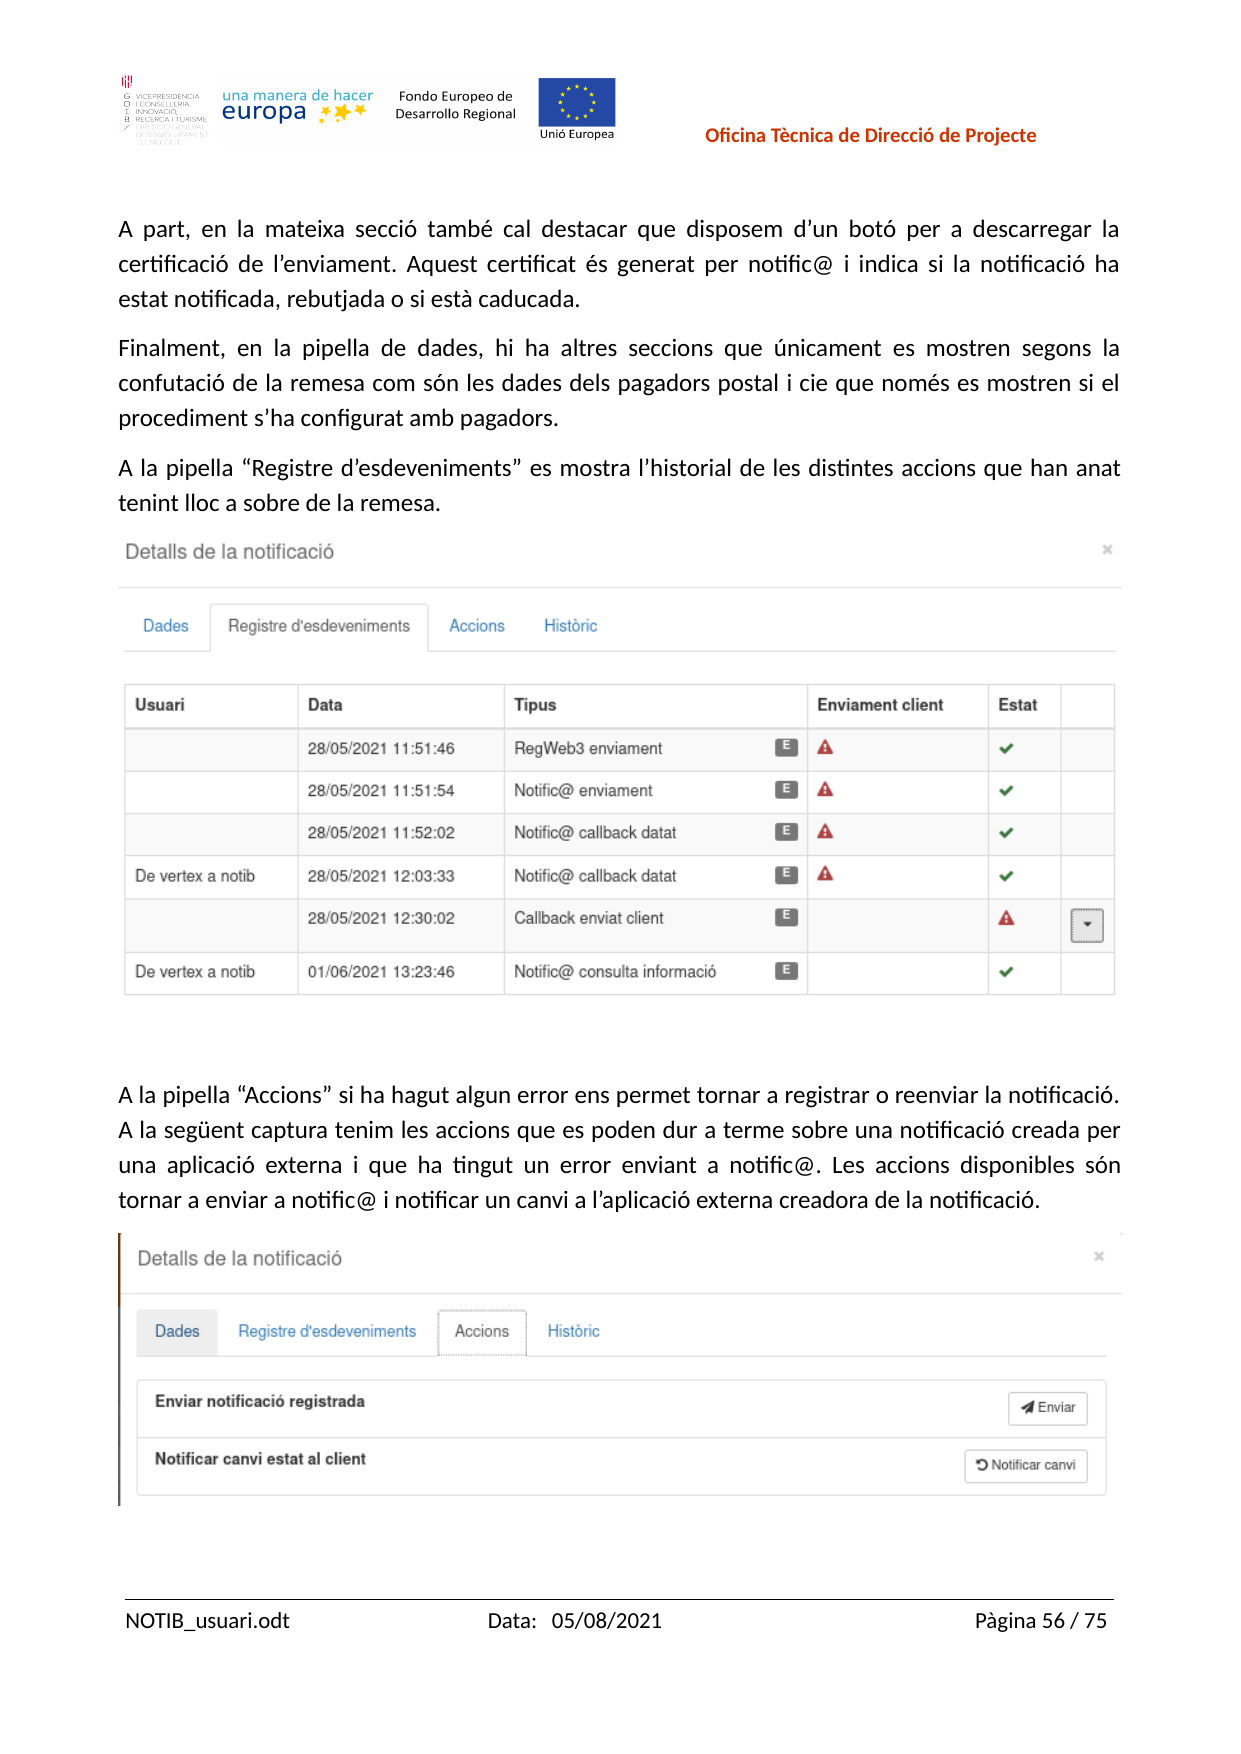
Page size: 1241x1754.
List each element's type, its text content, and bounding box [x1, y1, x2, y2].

text A la pipella “Accions” si ha hagut algun error ens permet tornar a registrar o reenviar la notificació. A la següent captura tenim les accions que es poden dur a terme sobre una notificació creada per una aplicació externa i que ha tingut un error enviant a notific@. Les accions disponibles són tornar a enviar a notific@ i notificar un canvi a l’aplicació externa creadora de la notificació. [118, 1079, 1122, 1215]
text A part, en la mateixa secció també cal destacar que disposem d’un botó per a descarregar la certificació de l’enviament. Aquest certificat és generat per notific@ i indica si la notificació ha estat notificada, rebutjada o si està caducada. [118, 213, 1122, 313]
text A la pipella “Registre d’esdeveniments” es mostra l’historial de les distintes accions que han anat tenint lloc a sobre de la remesa. [118, 452, 1122, 518]
picture [118, 536, 1123, 1026]
picture [118, 1233, 1123, 1506]
picture [118, 73, 213, 147]
picture [219, 73, 621, 147]
text Finalment, en la pipella de dades, hi ha altres seccions que únicament es mostren segons la confutació de la remesa com són les dades dels pagadors postal i cie que només es mostren si el procediment s’ha configurat amb pagadors. [118, 333, 1122, 433]
